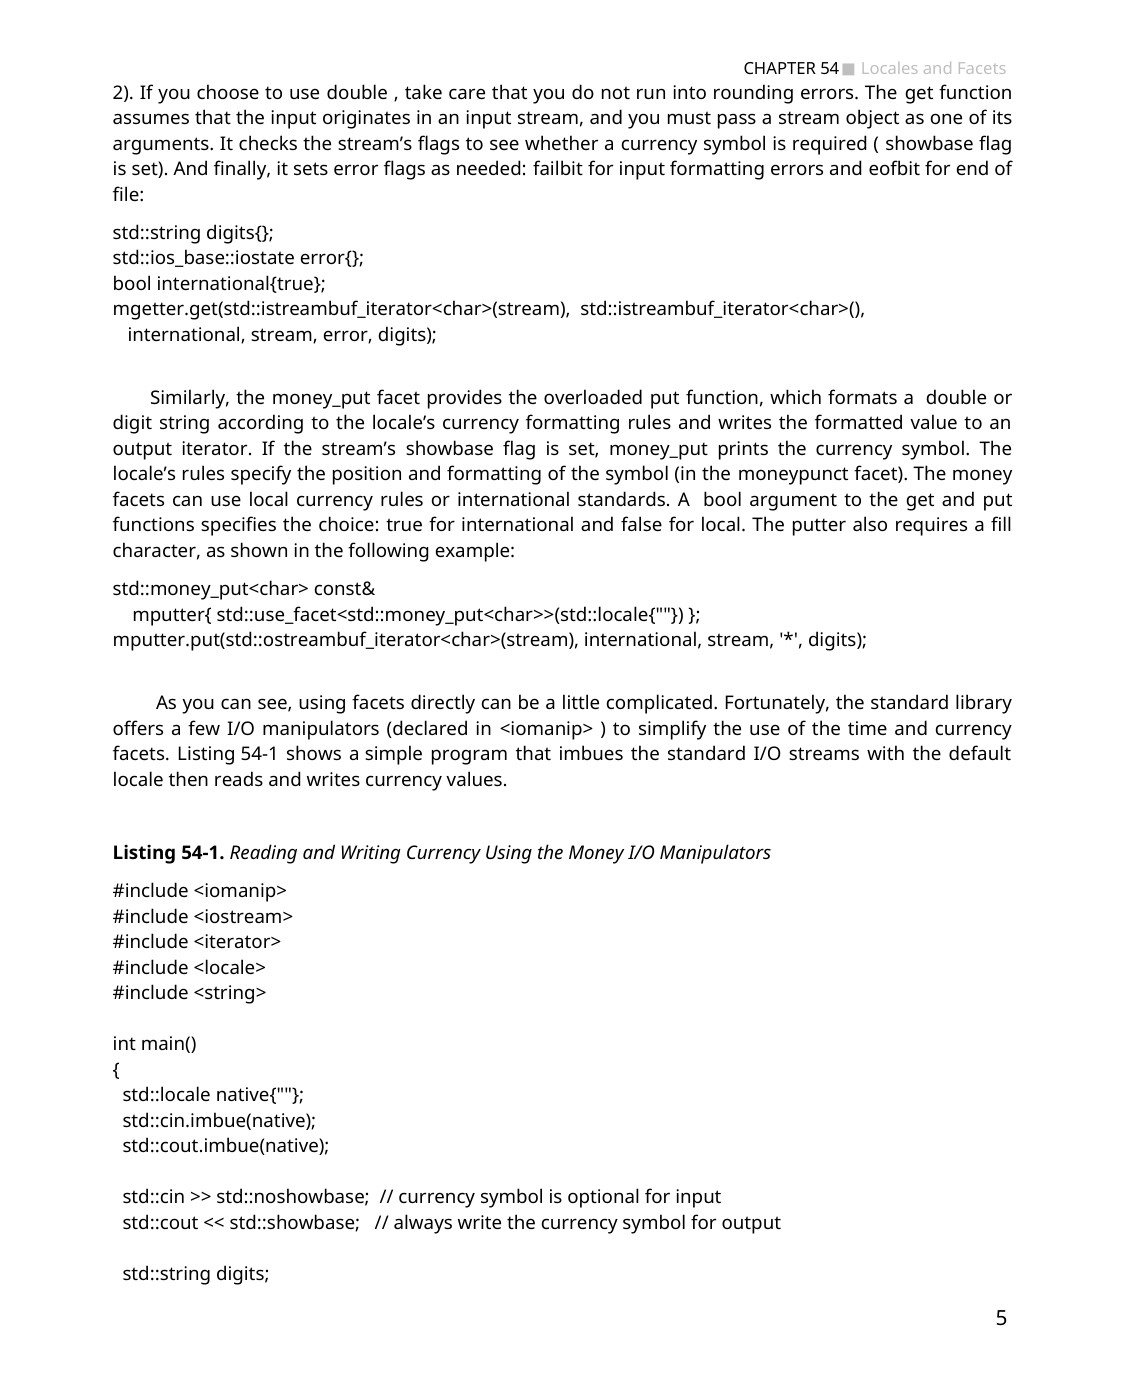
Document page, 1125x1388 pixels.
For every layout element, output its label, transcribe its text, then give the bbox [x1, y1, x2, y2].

text std::money_put<char> const& [112, 575, 1012, 601]
text int main() [112, 1031, 1012, 1056]
text Similarly, the money_put facet provides the overloaded put function, which formats a double or digit string according to the locale’s currency formatting rules and writes the formatted value to an output iterator. If the stream’s showbase flag is set, money_put prints the currency symbol. The locale’s rules specify the position and formatting of the symbol (in the moneypunct facet). The money facets can use local currency rules or international standards. A bool argument to the get and put functions specifies the choice: true for international and false for local. The putter also requires a fill character, as shown in the following example: [112, 384, 1012, 563]
text 2). If you choose to use double , take care that you do not run into rounding errors. The get function assumes that the input originates in an input stream, and you must pass a stream object as one of its arguments. It checks the stream’s flags to see whether a currency symbol is required ( showbase flag is set). And finally, it sets error flags as needed: failbit for input formatting errors and eofbit for end of file: [112, 79, 1012, 207]
text Listing 54-1. Reading and Writing Currency Using the Money I/O Manipulators [112, 839, 1012, 865]
text international, stream, error, digits); [112, 321, 1012, 347]
text #include <iterator> [112, 928, 1012, 954]
text std::cout.imbue(native); [112, 1133, 1012, 1158]
text bool international{true}; [112, 270, 1012, 296]
text std::ios_base::iostate error{}; [112, 244, 1012, 270]
text { [112, 1056, 1012, 1082]
text std::cout << std::showbase; // always write the currency symbol for output [112, 1209, 1012, 1235]
text #include <iostream> [112, 903, 1012, 928]
text mputter{ std::use_facet<std::money_put<char>>(std::locale{""}) }; [112, 601, 1012, 626]
text mgetter.get(std::istreambuf_iterator<char>(stream), std::istreambuf_iterator<char>(), [112, 296, 1012, 321]
text std::locale native{""}; [112, 1082, 1012, 1107]
text As you can see, using facets directly can be a little complicated. Fortunately, the standard library offers a few I/O manipulators (declared in <iomanip> ) to simplify the use of the time and currency facets. Listing 54-1 shows a simple program that imbues the standard I/O streams with the default locale then reads and writes currency values. [112, 689, 1012, 791]
text std::string digits{}; [112, 219, 1012, 244]
text #include <iomanip> [112, 877, 1012, 903]
text std::string digits; [112, 1260, 1012, 1286]
text std::cin >> std::noshowbase; // currency symbol is optional for input [112, 1184, 1012, 1209]
text std::cin.imbue(native); [112, 1107, 1012, 1133]
text mputter.put(std::ostreambuf_iterator<char>(stream), international, stream, '*', digits); [112, 626, 1012, 652]
text #include <string> [112, 979, 1012, 1005]
text #include <locale> [112, 954, 1012, 979]
